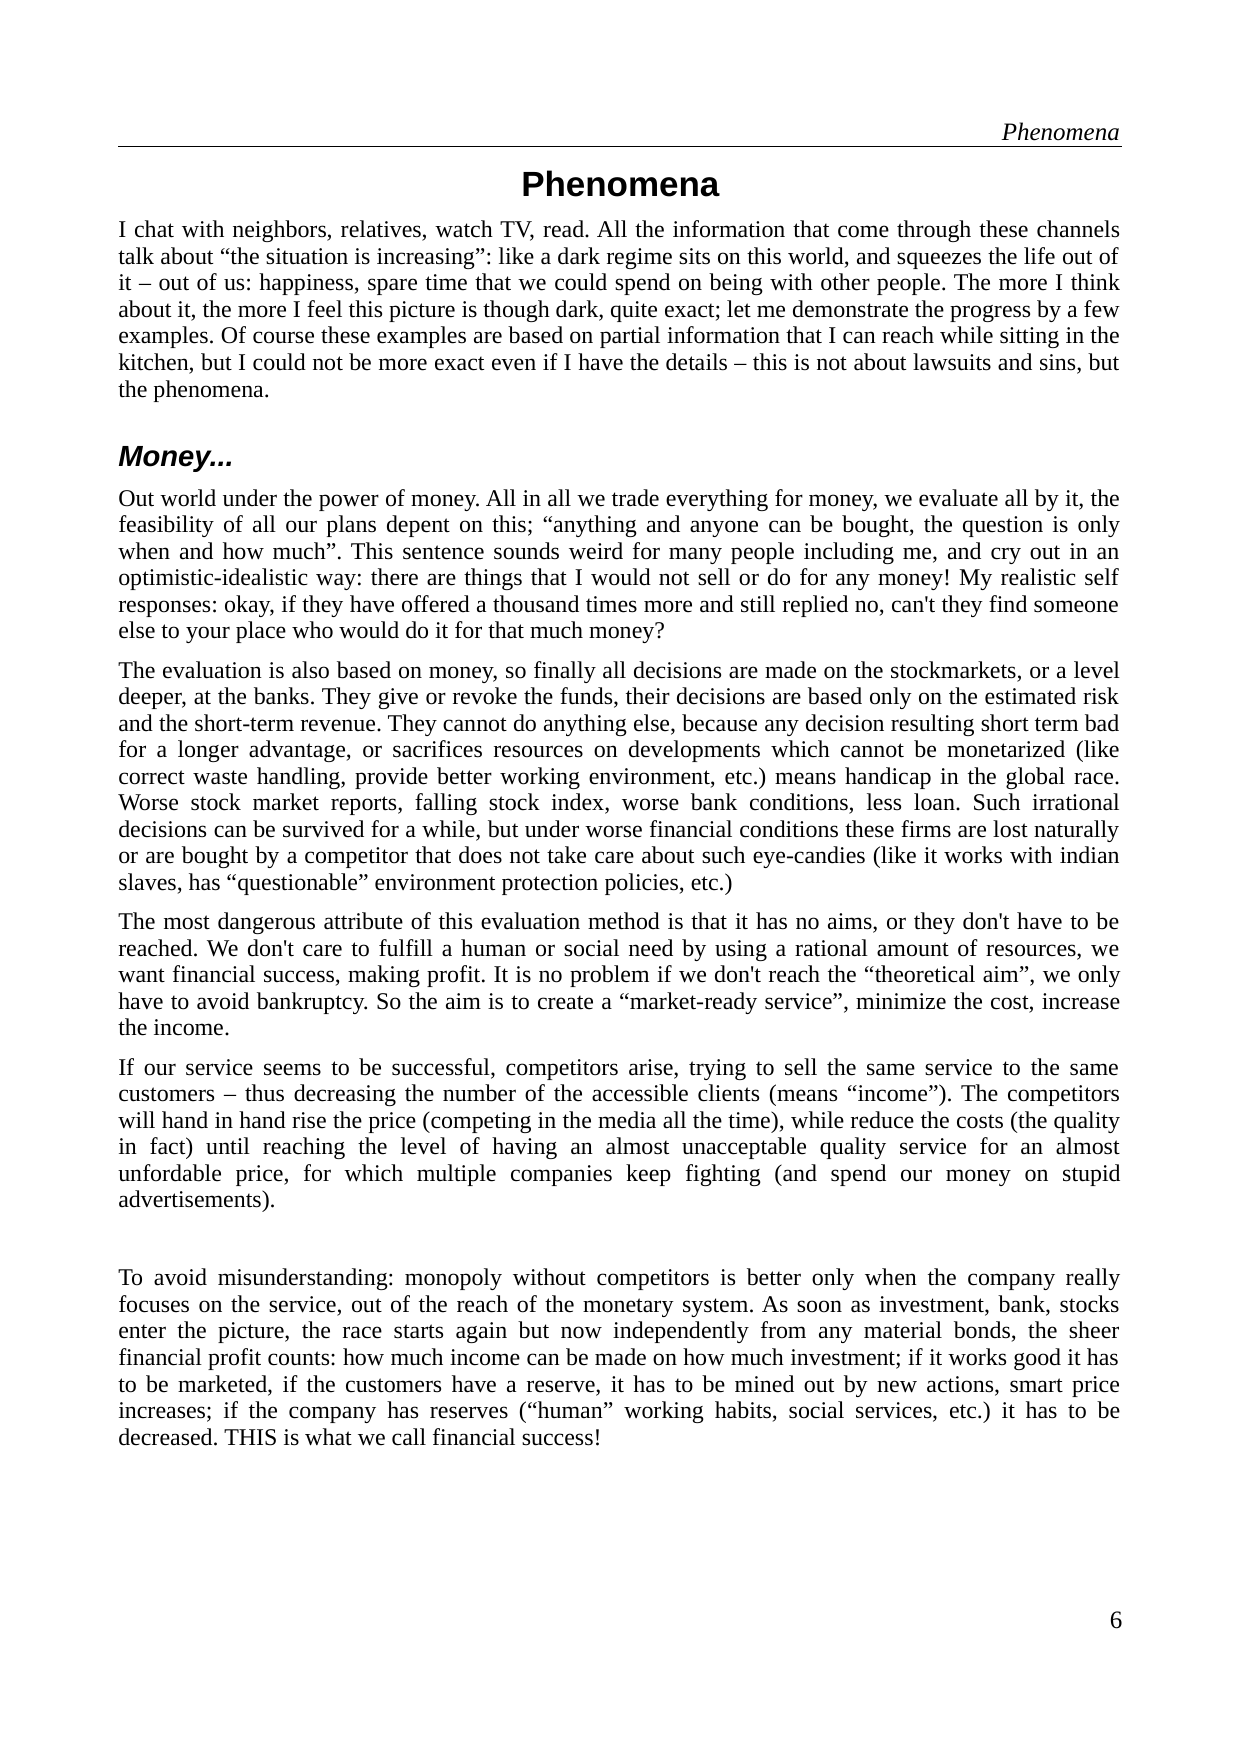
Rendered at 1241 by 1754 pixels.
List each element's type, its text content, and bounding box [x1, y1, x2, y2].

text The most dangerous attribute of this evaluation method is that it has no aims, or they don't have to be reached. We don't care to fulfill a human or social need by using a rational amount of resources, we want financial success, making profit. It is no problem if we don't reach the “theoretical aim”, we only have to avoid bankruptcy. So the aim is to create a “market-ready service”, minimize the cost, increase the income. [118, 908, 1122, 1041]
text Out world under the power of money. All in all we trade everything for money, we evaluate all by it, the feasibility of all our plans depent on this; “anything and anyone can be bought, the question is only when and how much”. This sentence sounds weird for many people including me, and cry out in an optimistic-idealistic way: there are things that I would not sell or do for any money! My realistic self responses: okay, if they have offered a thousand times more and still replied no, can't they find someone else to your place who would do it for that much money? [118, 485, 1122, 644]
text If our service seems to be successful, competitors arise, trying to sell the same service to the same customers – thus decreasing the number of the accessible clients (means “income”). The competitors will hand in hand rise the price (competing in the media all the time), while reduce the costs (the quality in fact) until reaching the level of having an almost unacceptable quality service for an almost unfordable price, for which multiple companies keep fighting (and spend our money on stupid advertisements). [118, 1053, 1122, 1213]
text I chat with neighbors, relatives, watch TV, read. All the information that come through these channels talk about “the situation is increasing”: like a dark regime sits on this world, and squeezes the life out of it – out of us: happiness, spare time that we could spend on being with other people. The more I think about it, the more I feel this picture is though dark, quite exact; let me demonstrate the progress by a few examples. Of course these examples are based on partial information that I can reach while sitting in the kitchen, but I could not be more exact even if I have the details – this is not about lawsuits and sins, but the phenomena. [118, 216, 1122, 402]
subtitle Money... [118, 440, 1122, 472]
text The evaluation is also based on money, so finally all decisions are made on the stockmarkets, or a level deeper, at the banks. They give or revoke the funds, their decisions are based only on the estimated risk and the short-term revenue. They cannot do anything else, because any decision resulting short term bad for a longer advantage, or sacrifices resources on developments which cannot be monetarized (like correct waste handling, provide better working environment, etc.) means handicap in the global race. Worse stock market reports, falling stock index, worse bank conditions, less loan. Such irrational decisions can be survived for a while, but under worse financial conditions these firms are lost naturally or are bought by a competitor that does not take care about such eye-candies (like it works with indian slaves, has “questionable” environment protection policies, etc.) [118, 657, 1122, 896]
subtitle Phenomena [118, 165, 1122, 204]
text To avoid misunderstanding: monopoly without competitors is better only when the company really focuses on the service, out of the reach of the monetary system. As soon as investment, bank, stocks enter the picture, the race starts again but now independently from any material bonds, the sheer financial profit counts: how much income can be made on how much investment; if it works good it has to be marketed, if the customers have a reserve, it has to be mined out by new actions, smart price increases; if the company has reserves (“human” working habits, social services, etc.) it has to be decreased. THIS is what we call financial success! [118, 1264, 1122, 1450]
